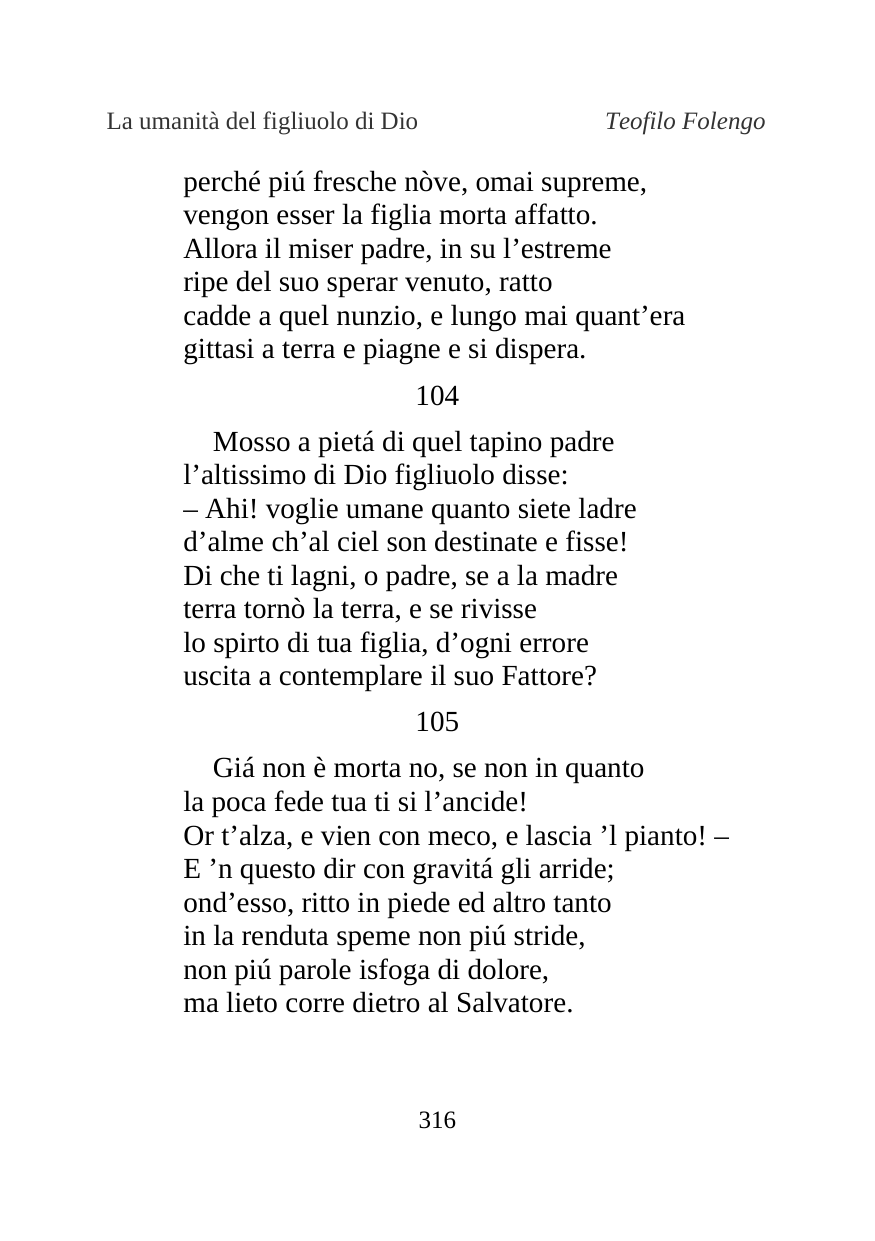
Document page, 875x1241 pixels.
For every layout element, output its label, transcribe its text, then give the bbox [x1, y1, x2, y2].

text 105 [106, 704, 768, 738]
text Mosso a pietá di quel tapino padre l’altissimo di Dio figliuolo disse: – Ahi! voglie umane quanto siete ladre d’alme ch’al ciel son destinate e fisse! Di che ti lagni, o padre, se a la madre terra tornò la terra, e se rivisse lo spirto di tua figlia, d’ogni errore uscita a contemplare il suo Fattore? [183, 424, 768, 692]
text 104 [106, 378, 768, 411]
text perché piú fresche nòve, omai supreme, vengon esser la figlia morta affatto. Allora il miser padre, in su l’estreme ripe del suo sperar venuto, ratto cadde a quel nunzio, e lungo mai quant’era gittasi a terra e piagne e si dispera. [183, 164, 768, 365]
text Giá non è morta no, se non in quanto la poca fede tua ti si l’ancide! Or t’alza, e vien con meco, e lascia ’l pianto! – E ’n questo dir con gravitá gli arride; ond’esso, ritto in piede ed altro tanto in la renduta speme non piú stride, non piú parole isfoga di dolore, ma lieto corre dietro al Salvatore. [183, 751, 768, 1019]
